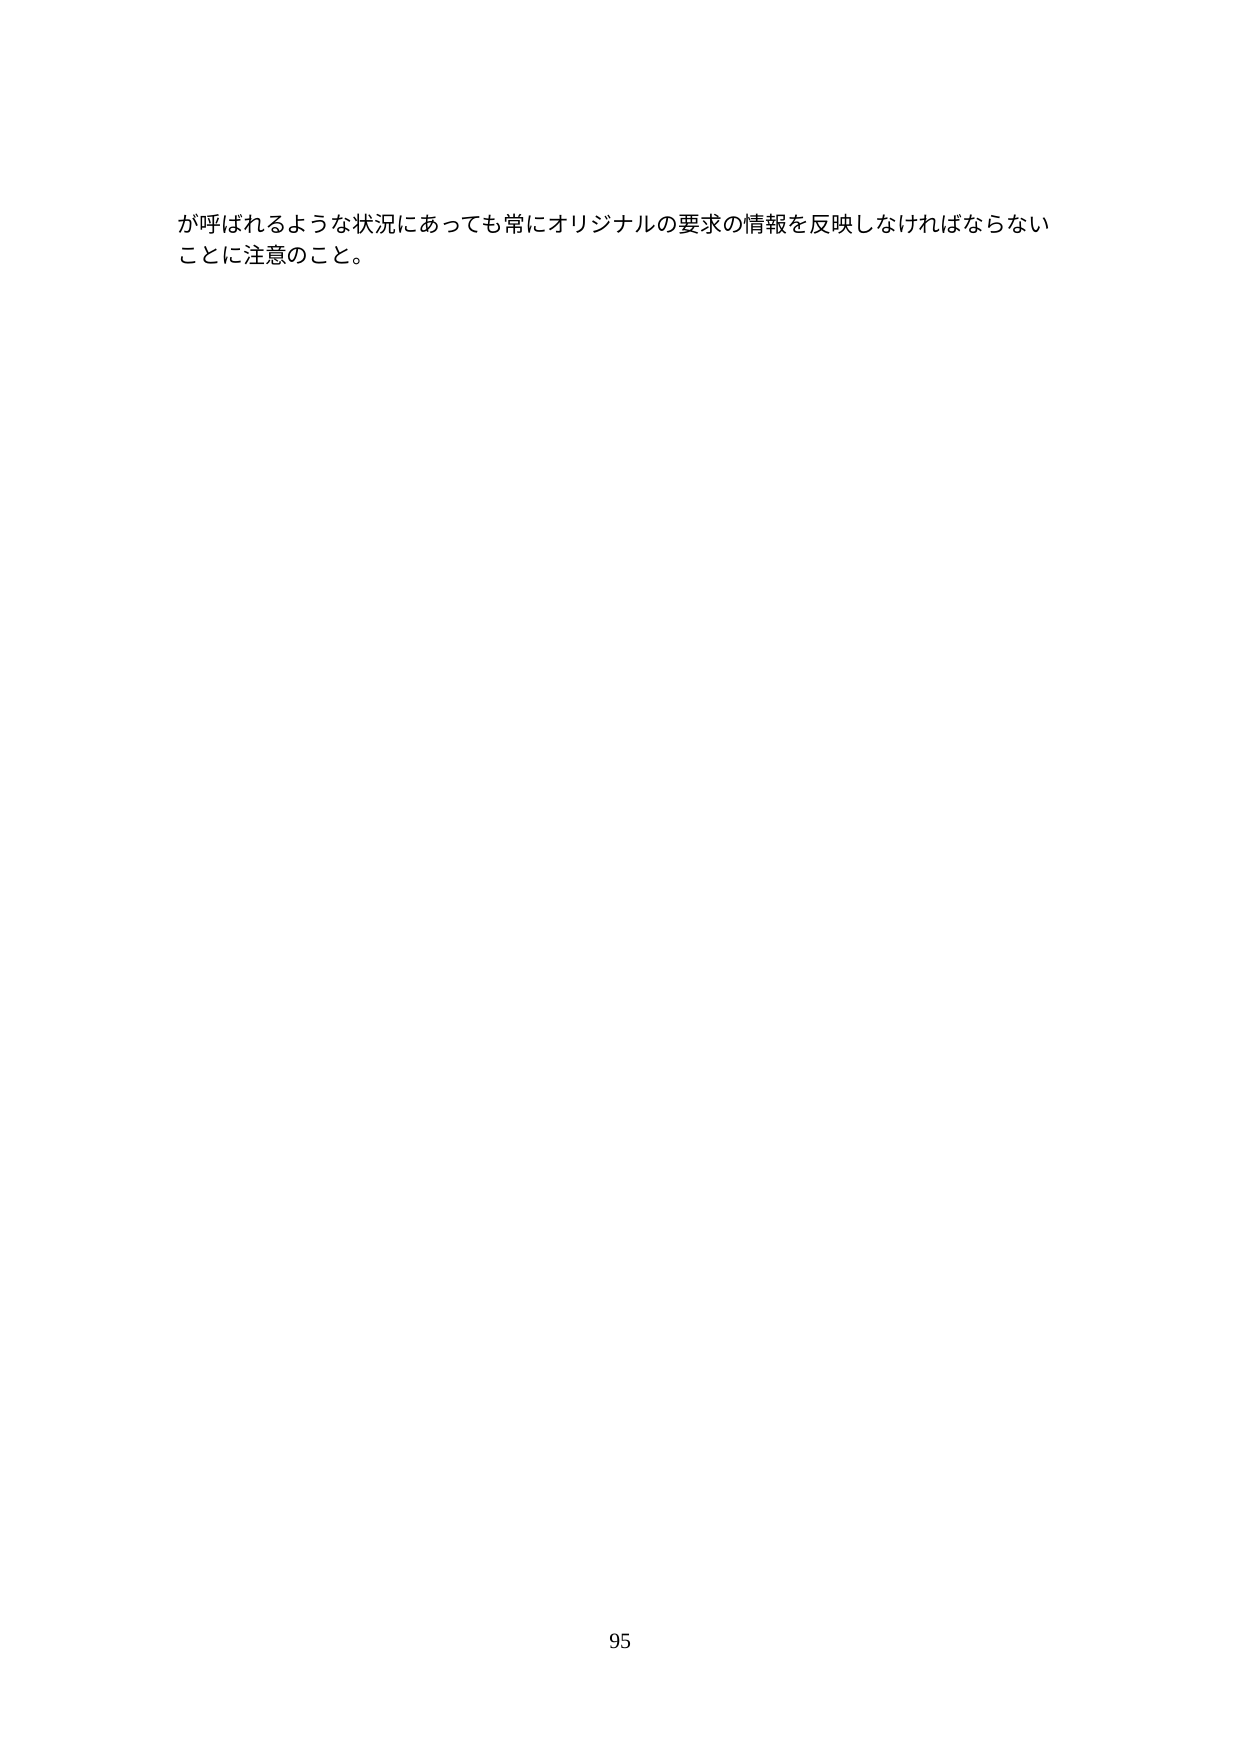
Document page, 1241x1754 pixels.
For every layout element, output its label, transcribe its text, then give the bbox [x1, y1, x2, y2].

text が呼ばれるような状況にあっても常にオリジナルの要求の情報を反映しなければならないことに注意のこと。 [177, 207, 1063, 270]
